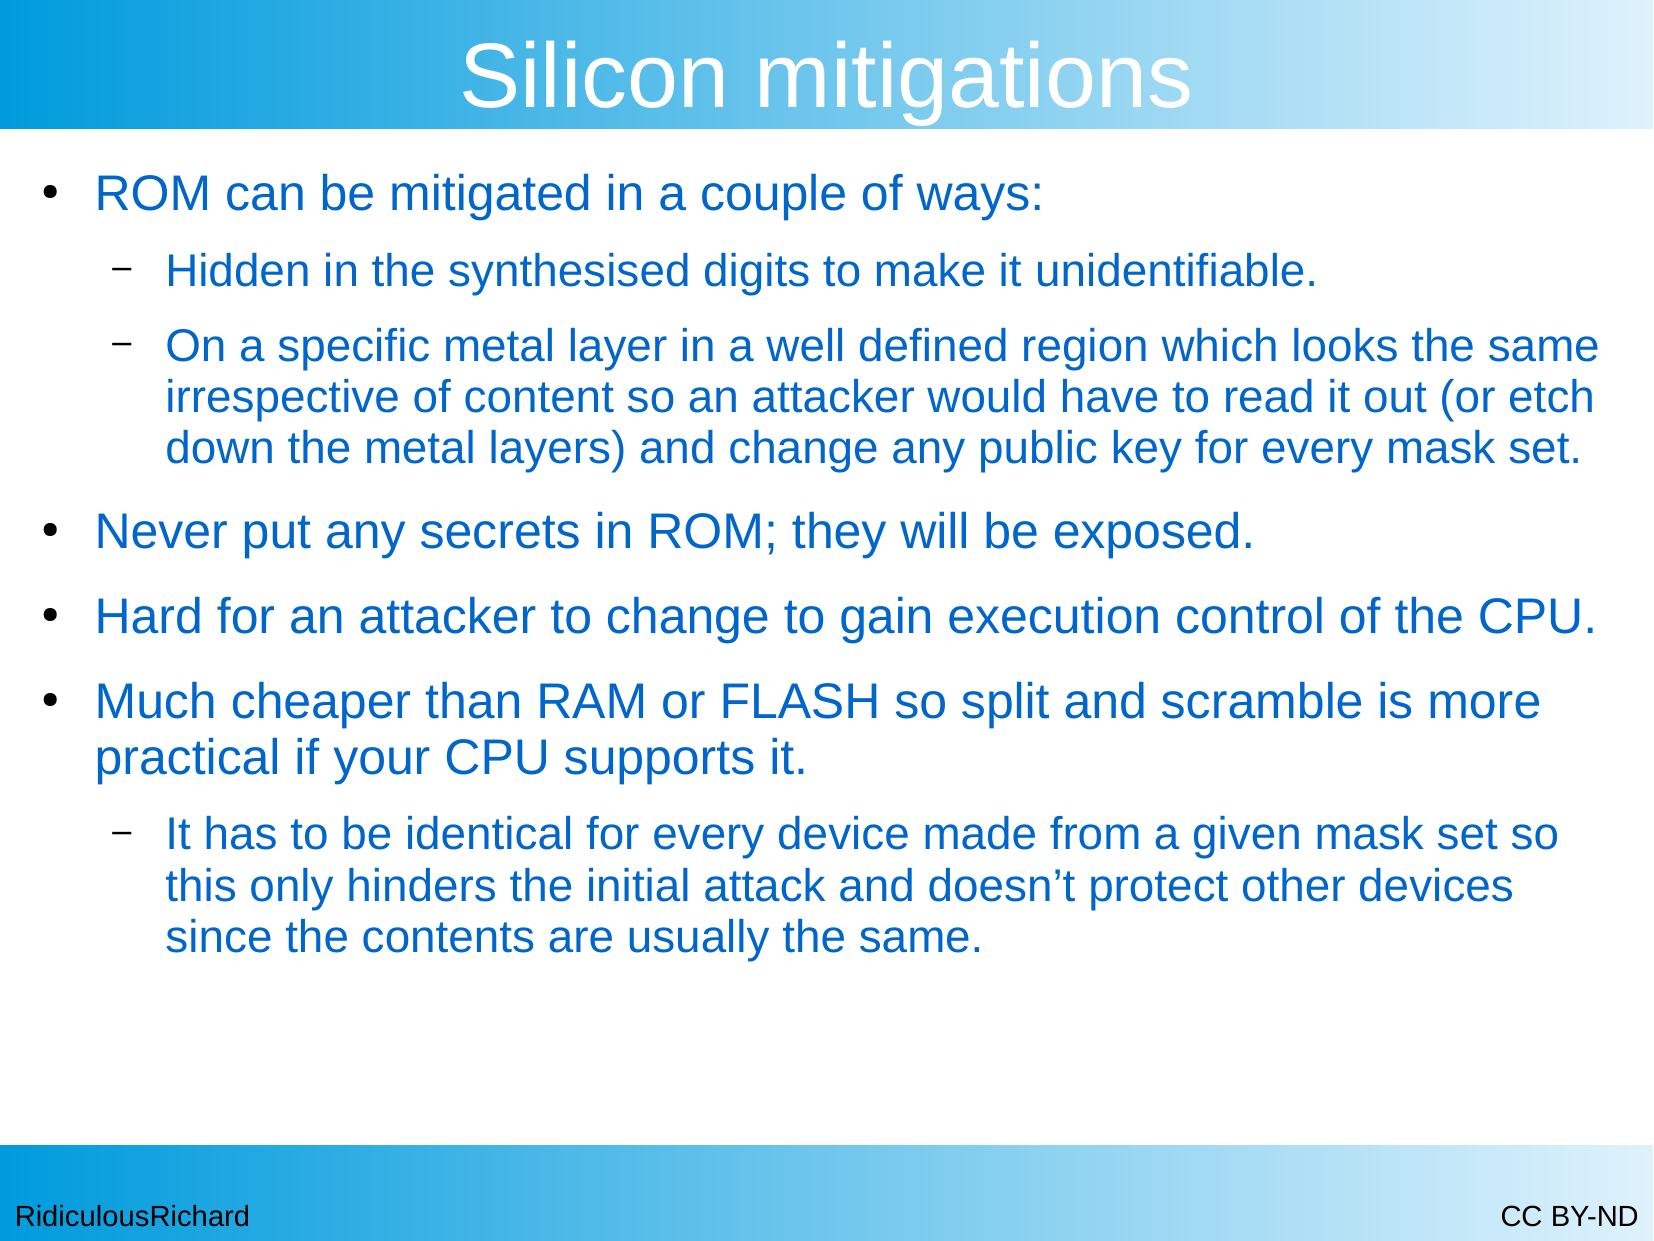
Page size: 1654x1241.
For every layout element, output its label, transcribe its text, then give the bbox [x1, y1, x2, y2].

list ROM can be mitigated in a couple of ways: Hidden in the synthesised digits to make it unidentifiable. On a specific metal layer in a well defined region which looks the same irrespective of content so an attacker would have to read it out (or etch down the metal layers) and change any public key for every mask set. Never put any secrets in ROM; they will be exposed. Hard for an attacker to change to gain execution control of the CPU. Much cheaper than RAM or FLASH so split and scramble is more practical if your CPU supports it. It has to be identical for every device made from a given mask set so this only hinders the initial attack and doesn’t protect other devices since the contents are usually the same. [23, 165, 1630, 1123]
title Silicon mitigations [82, 23, 1571, 129]
